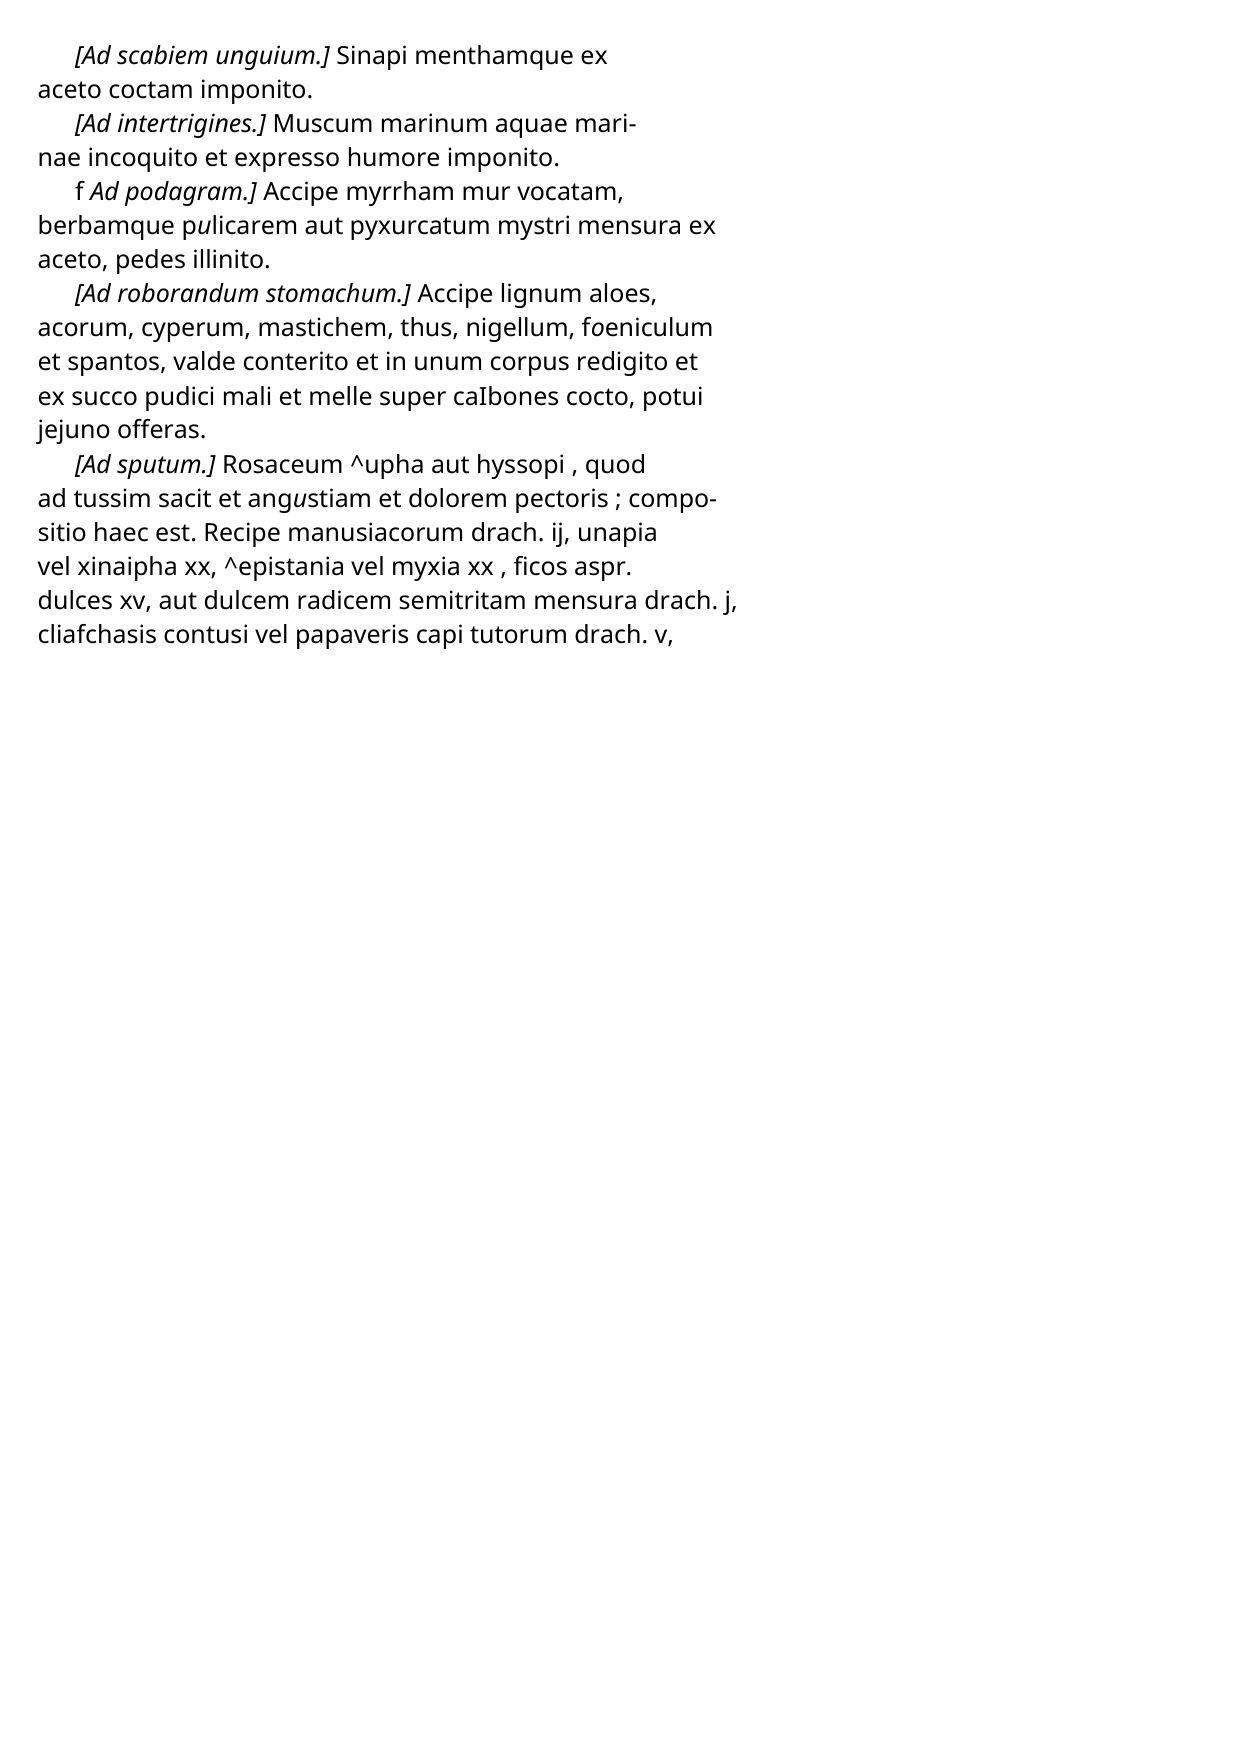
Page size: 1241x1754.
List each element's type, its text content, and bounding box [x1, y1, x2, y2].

text [Ad roborandum stomachum.] Accipe lignum aloes, acorum, cyperum, mastichem, thus, nigellum, foeniculum et spantos, valde conterito et in unum corpus redigito et ex succo pudici mali et melle super caIbones cocto, potui jejuno offeras. [37, 276, 1203, 446]
text [Ad intertrigines.] Muscum marinum aquae mari- nae incoquito et expresso humore imponito. [37, 106, 1203, 174]
text f Ad podagram.] Accipe myrrham mur vocatam, berbamque pulicarem aut pyxurcatum mystri mensura ex aceto, pedes illinito. [37, 174, 1203, 276]
text [Ad scabiem unguium.] Sinapi menthamque ex aceto coctam imponito. [37, 37, 1203, 106]
text [Ad sputum.] Rosaceum ^upha aut hyssopi , quod ad tussim sacit et angustiam et dolorem pectoris ; compo- sitio haec est. Recipe manusiacorum drach. ij, unapia vel xinaipha xx, ^epistania vel myxia xx , ficos aspr. dulces xv, aut dulcem radicem semitritam mensura drach. j, cliafchasis contusi vel papaveris capi tutorum drach. v, [37, 446, 1203, 651]
